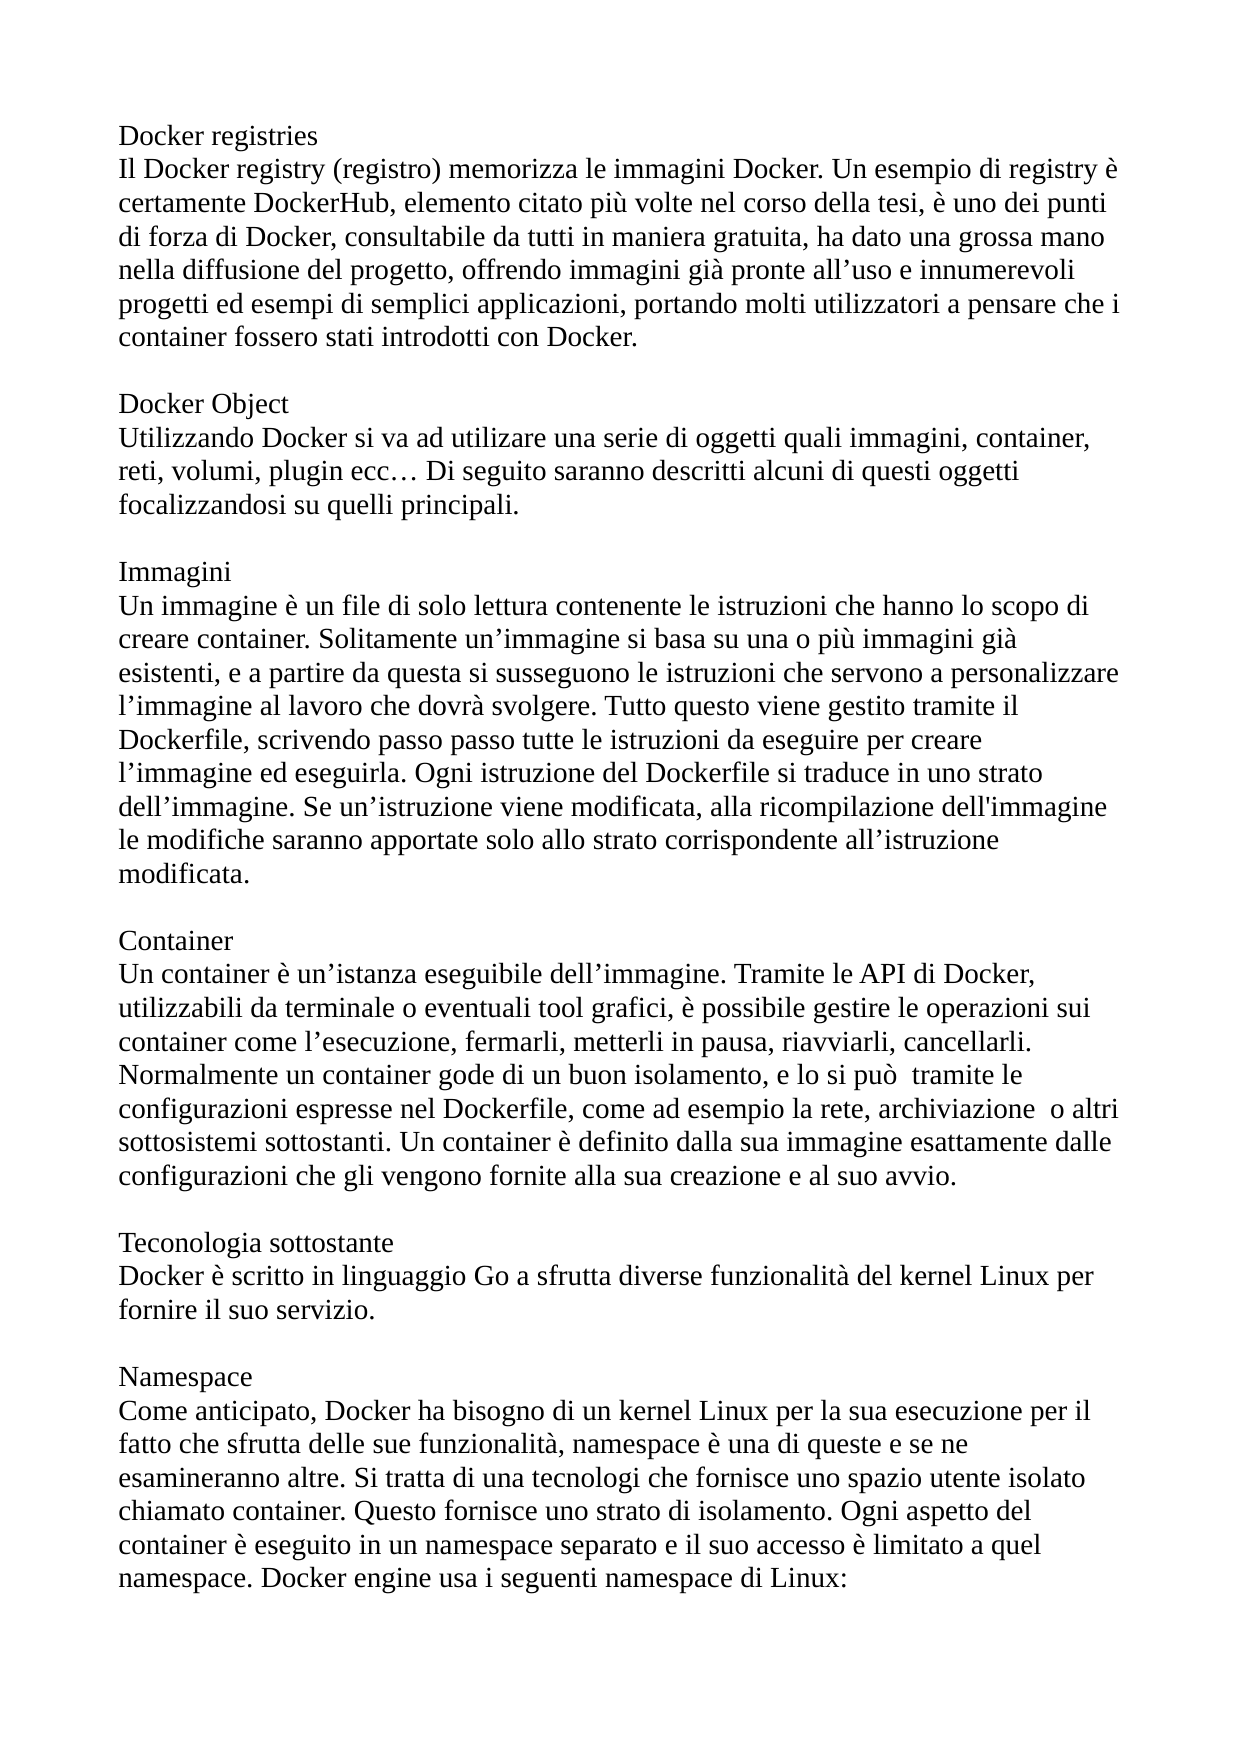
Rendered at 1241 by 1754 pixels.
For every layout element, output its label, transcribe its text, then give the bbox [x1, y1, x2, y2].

text Docker è scritto in linguaggio Go a sfrutta diverse funzionalità del kernel Linux per fornire il suo servizio. [118, 1258, 1122, 1326]
text Container [118, 923, 1122, 957]
text Teconologia sottostante [118, 1225, 1122, 1258]
text Docker registries [118, 118, 1122, 152]
text Utilizzando Docker si va ad utilizare una serie di oggetti quali immagini, container, reti, volumi, plugin ecc… Di seguito saranno descritti alcuni di questi oggetti focalizzandosi su quelli principali. [118, 420, 1122, 521]
text Namespace [118, 1359, 1122, 1393]
text Il Docker registry (registro) memorizza le immagini Docker. Un esempio di registry è certamente DockerHub, elemento citato più volte nel corso della tesi, è uno dei punti di forza di Docker, consultabile da tutti in maniera gratuita, ha dato una grossa mano nella diffusione del progetto, offrendo immagini già pronte all’uso e innumerevoli progetti ed esempi di semplici applicazioni, portando molti utilizzatori a pensare che i container fossero stati introdotti con Docker. [118, 152, 1122, 353]
text Un immagine è un file di solo lettura contenente le istruzioni che hanno lo scopo di creare container. Solitamente un’immagine si basa su una o più immagini già esistenti, e a partire da questa si susseguono le istruzioni che servono a personalizzare l’immagine al lavoro che dovrà svolgere. Tutto questo viene gestito tramite il Dockerfile, scrivendo passo passo tutte le istruzioni da eseguire per creare l’immagine ed eseguirla. Ogni istruzione del Dockerfile si traduce in uno strato dell’immagine. Se un’istruzione viene modificata, alla ricompilazione dell'immagine le modifiche saranno apportate solo allo strato corrispondente all’istruzione modificata. [118, 588, 1122, 889]
text Docker Object [118, 386, 1122, 420]
text Come anticipato, Docker ha bisogno di un kernel Linux per la sua esecuzione per il fatto che sfrutta delle sue funzionalità, namespace è una di queste e se ne esamineranno altre. Si tratta di una tecnologi che fornisce uno spazio utente isolato chiamato container. Questo fornisce uno strato di isolamento. Ogni aspetto del container è eseguito in un namespace separato e il suo accesso è limitato a quel namespace. Docker engine usa i seguenti namespace di Linux: [118, 1393, 1122, 1594]
text Un container è un’istanza eseguibile dell’immagine. Tramite le API di Docker, utilizzabili da terminale o eventuali tool grafici, è possibile gestire le operazioni sui container come l’esecuzione, fermarli, metterli in pausa, riavviarli, cancellarli. Normalmente un container gode di un buon isolamento, e lo si può tramite le configurazioni espresse nel Dockerfile, come ad esempio la rete, archiviazione o altri sottosistemi sottostanti. Un container è definito dalla sua immagine esattamente dalle configurazioni che gli vengono fornite alla sua creazione e al suo avvio. [118, 957, 1122, 1191]
text Immagini [118, 554, 1122, 588]
